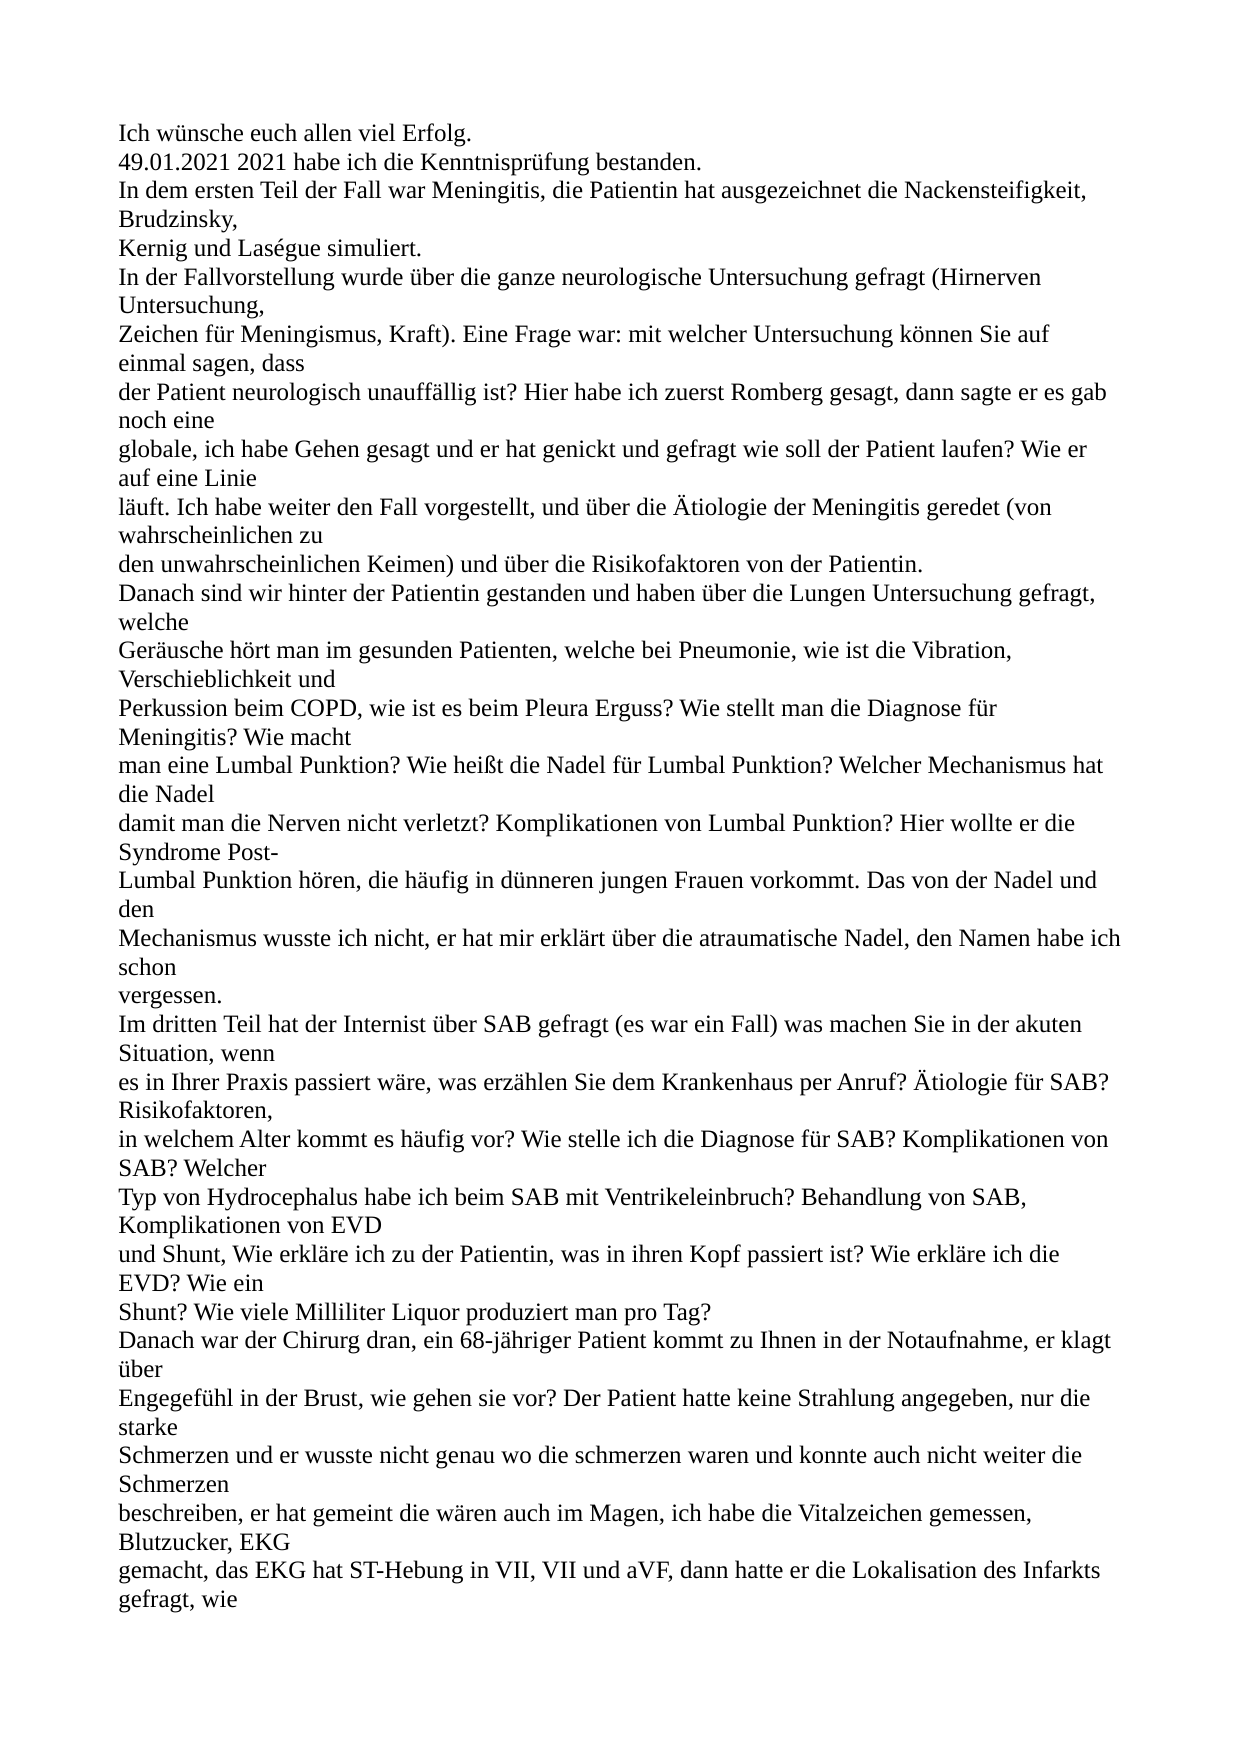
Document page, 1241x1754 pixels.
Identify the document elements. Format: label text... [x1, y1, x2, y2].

text Mechanismus wusste ich nicht, er hat mir erklärt über die atraumatische Nadel, den Namen habe ich schon [118, 923, 1122, 981]
text Zeichen für Meningismus, Kraft). Eine Frage war: mit welcher Untersuchung können Sie auf einmal sagen, dass [118, 319, 1122, 377]
text läuft. Ich habe weiter den Fall vorgestellt, und über die Ätiologie der Meningitis geredet (von wahrscheinlichen zu [118, 492, 1122, 549]
text Typ von Hydrocephalus habe ich beim SAB mit Ventrikeleinbruch? Behandlung von SAB, Komplikationen von EVD [118, 1182, 1122, 1239]
text vergessen. [118, 981, 1122, 1009]
text Perkussion beim COPD, wie ist es beim Pleura Erguss? Wie stellt man die Diagnose für Meningitis? Wie macht [118, 693, 1122, 751]
text In der Fallvorstellung wurde über die ganze neurologische Untersuchung gefragt (Hirnerven Untersuchung, [118, 262, 1122, 319]
text und Shunt, Wie erkläre ich zu der Patientin, was in ihren Kopf passiert ist? Wie erkläre ich die EVD? Wie ein [118, 1239, 1122, 1297]
text gemacht, das EKG hat ST-Hebung in VII, VII und aVF, dann hatte er die Lokalisation des Infarkts gefragt, wie [118, 1556, 1122, 1613]
text man eine Lumbal Punktion? Wie heißt die Nadel für Lumbal Punktion? Welcher Mechanismus hat die Nadel [118, 751, 1122, 808]
text damit man die Nerven nicht verletzt? Komplikationen von Lumbal Punktion? Hier wollte er die Syndrome Post- [118, 808, 1122, 866]
text Schmerzen und er wusste nicht genau wo die schmerzen waren und konnte auch nicht weiter die Schmerzen [118, 1441, 1122, 1498]
text beschreiben, er hat gemeint die wären auch im Magen, ich habe die Vitalzeichen gemessen, Blutzucker, EKG [118, 1498, 1122, 1556]
text Engegefühl in der Brust, wie gehen sie vor? Der Patient hatte keine Strahlung angegeben, nur die starke [118, 1383, 1122, 1441]
text es in Ihrer Praxis passiert wäre, was erzählen Sie dem Krankenhaus per Anruf? Ätiologie für SAB? Risikofaktoren, [118, 1067, 1122, 1124]
text Lumbal Punktion hören, die häufig in dünneren jungen Frauen vorkommt. Das von der Nadel und den [118, 866, 1122, 923]
text Shunt? Wie viele Milliliter Liquor produziert man pro Tag? [118, 1297, 1122, 1326]
text Ich wünsche euch allen viel Erfolg. [118, 118, 1122, 147]
text der Patient neurologisch unauffällig ist? Hier habe ich zuerst Romberg gesagt, dann sagte er es gab noch eine [118, 377, 1122, 434]
text Kernig und Laségue simuliert. [118, 233, 1122, 262]
text Danach war der Chirurg dran, ein 68-jähriger Patient kommt zu Ihnen in der Notaufnahme, er klagt über [118, 1326, 1122, 1383]
text Danach sind wir hinter der Patientin gestanden und haben über die Lungen Untersuchung gefragt, welche [118, 578, 1122, 636]
text den unwahrscheinlichen Keimen) und über die Risikofaktoren von der Patientin. [118, 549, 1122, 578]
text in welchem Alter kommt es häufig vor? Wie stelle ich die Diagnose für SAB? Komplikationen von SAB? Welcher [118, 1124, 1122, 1182]
text In dem ersten Teil der Fall war Meningitis, die Patientin hat ausgezeichnet die Nackensteifigkeit, Brudzinsky, [118, 176, 1122, 233]
text globale, ich habe Gehen gesagt und er hat genickt und gefragt wie soll der Patient laufen? Wie er auf eine Linie [118, 434, 1122, 492]
text Im dritten Teil hat der Internist über SAB gefragt (es war ein Fall) was machen Sie in der akuten Situation, wenn [118, 1009, 1122, 1067]
text 49.01.2021 2021 habe ich die Kenntnisprüfung bestanden. [118, 147, 1122, 176]
text Geräusche hört man im gesunden Patienten, welche bei Pneumonie, wie ist die Vibration, Verschieblichkeit und [118, 636, 1122, 693]
